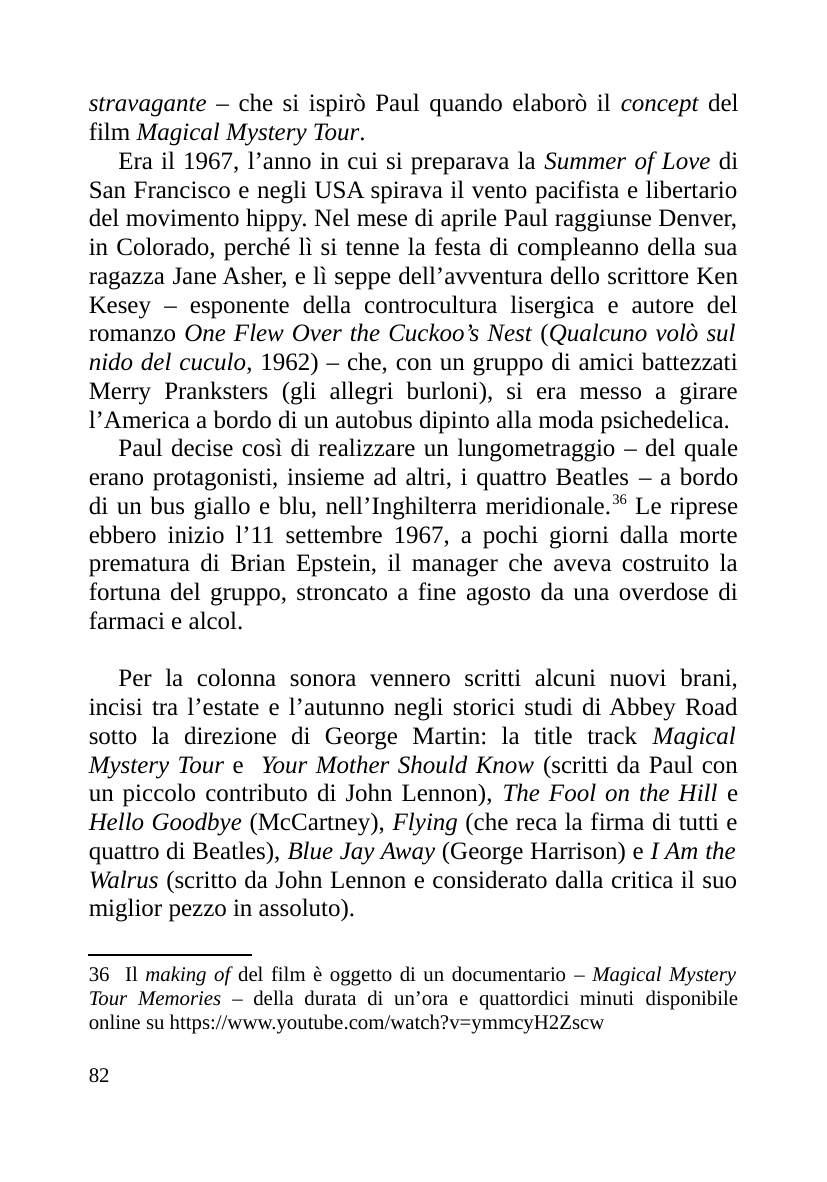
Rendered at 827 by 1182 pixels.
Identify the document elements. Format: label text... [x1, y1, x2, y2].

text stravagante – che si ispirò Paul quando elaborò il concept del film Magical Mystery Tour. [88, 88, 738, 146]
text Per la colonna sonora vennero scritti alcuni nuovi brani, incisi tra l’estate e l’autunno negli storici studi di Abbey Road sotto la direzione di George Martin: la title track Magical Mystery Tour e Your Mother Should Know (scritti da Paul con un piccolo contributo di John Lennon), The Fool on the Hill e Hello Goodbye (McCartney), Flying (che reca la firma di tutti e quattro di Beatles), Blue Jay Away (George Harrison) e I Am the Walrus (scritto da John Lennon e considerato dalla critica il suo miglior pezzo in assoluto). [88, 663, 738, 922]
text Era il 1967, l’anno in cui si preparava la Summer of Love di San Francisco e negli USA spirava il vento pacifista e libertario del movimento hippy. Nel mese di aprile Paul raggiunse Denver, in Colorado, perché lì si tenne la festa di compleanno della sua ragazza Jane Asher, e lì seppe dell’avventura dello scrittore Ken Kesey – esponente della controcultura lisergica e autore del romanzo One Flew Over the Cuckoo’s Nest (Qualcuno volò sul nido del cuculo, 1962) – che, con un gruppo di amici battezzati Merry Pranksters (gli allegri burloni), si era messo a girare l’America a bordo di un autobus dipinto alla moda psichedelica. [88, 146, 738, 433]
text Il making of del film è oggetto di un documentario – Magical Mystery Tour Memories – della durata di un’ora e quattordici minuti disponibile online su https://www.youtube.com/watch?v=ymmcyH2Zscw [88, 961, 738, 1034]
text Paul decise così di realizzare un lungometraggio – del quale erano protagonisti, insieme ad altri, i quattro Beatles – a bordo di un bus giallo e blu, nell’Inghilterra meridionale. Le riprese ebbero inizio l’11 settembre 1967, a pochi giorni dalla morte prematura di Brian Epstein, il manager che aveva costruito la fortuna del gruppo, stroncato a fine agosto da una overdose di farmaci e alcol. [88, 433, 738, 635]
